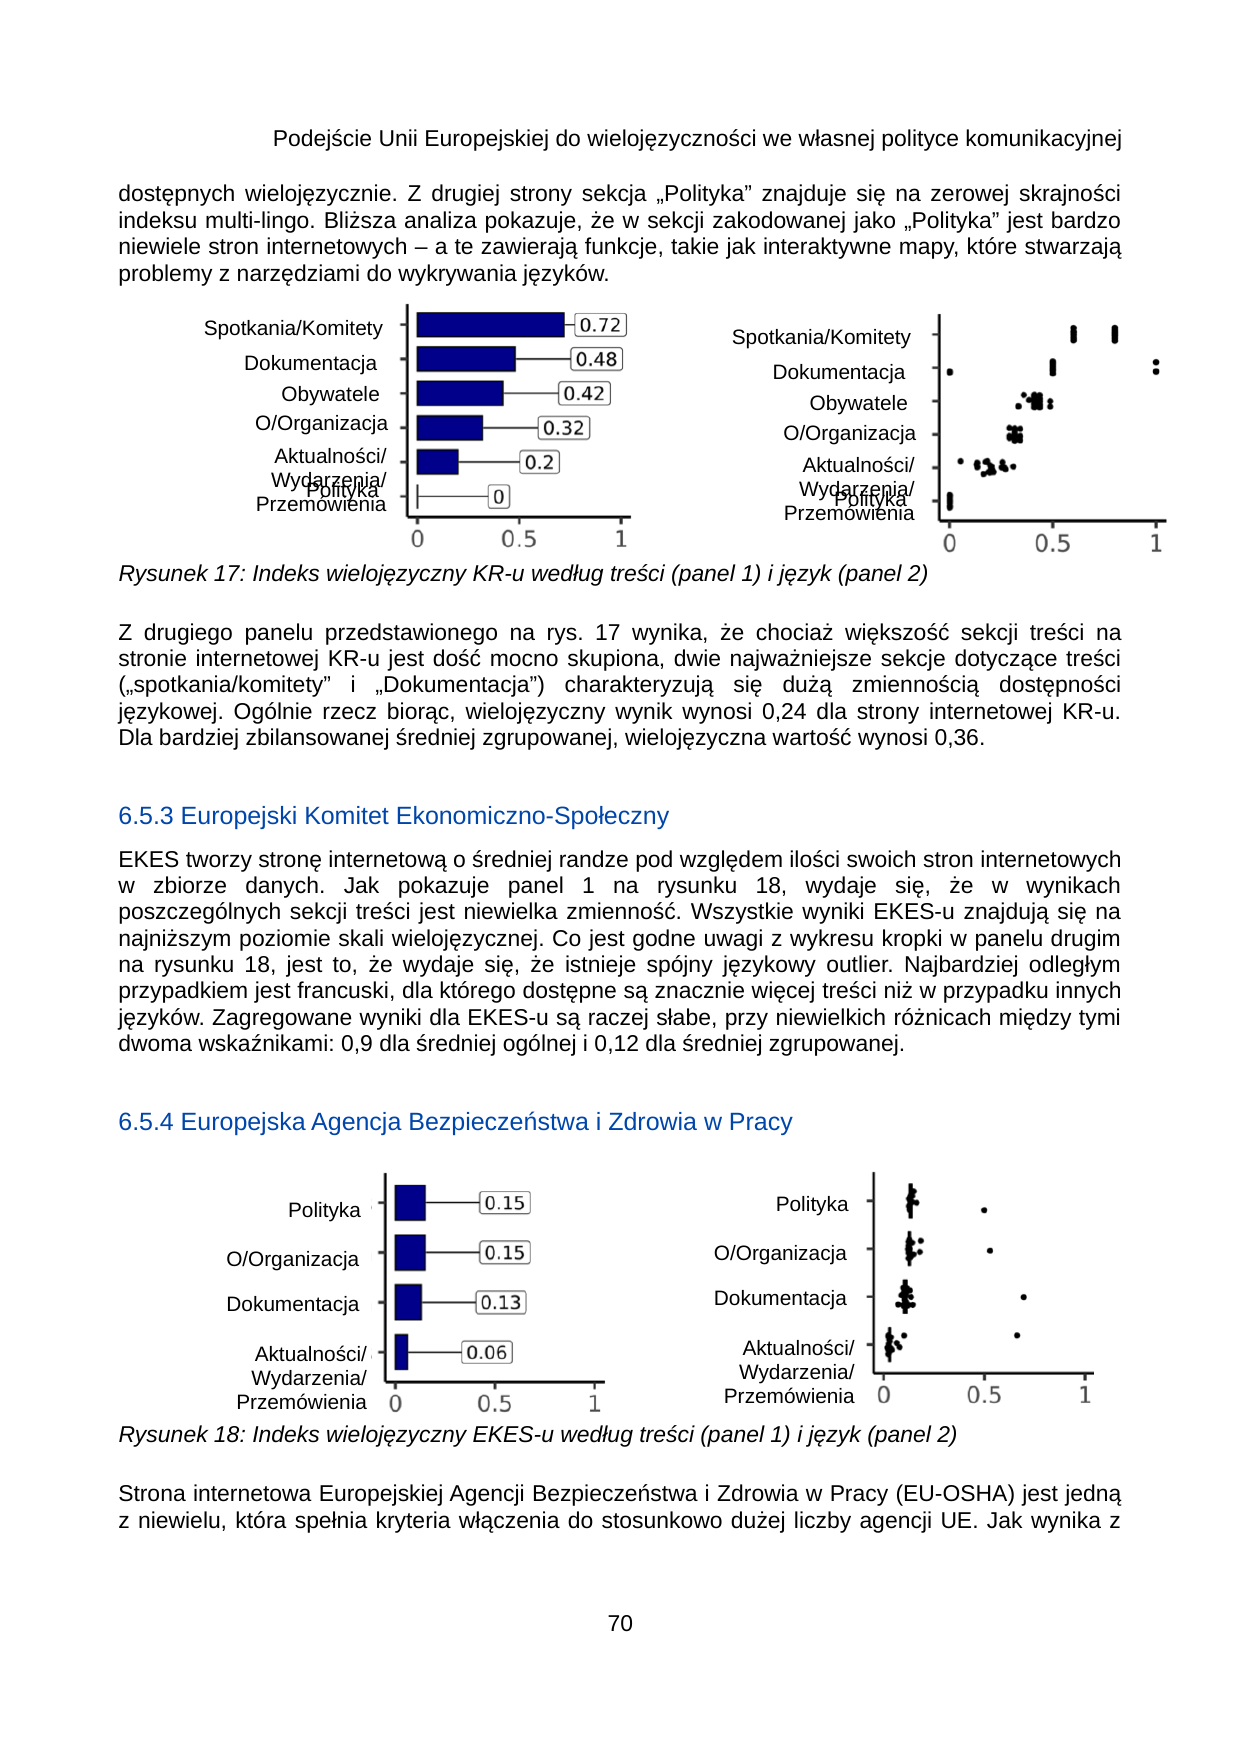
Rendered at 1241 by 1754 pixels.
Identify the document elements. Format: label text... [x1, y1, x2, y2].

text Strona internetowa Europejskiej Agencji Bezpieczeństwa i Zdrowia w Pracy (EU-OSHA) jest jedną z niewielu, która spełnia kryteria włączenia do stosunkowo dużej liczby agencji UE. Jak wynika z [118, 1480, 1122, 1533]
text Rysunek 17: Indeks wielojęzyczny KR-u według treści (panel 1) i język (panel 2) [118, 560, 1173, 586]
picture [396, 295, 636, 552]
text Rysunek 18: Indeks wielojęzyczny EKES-u według treści (panel 1) i język (panel 2) [118, 1418, 1094, 1448]
picture [927, 307, 1173, 560]
text EKES tworzy stronę internetową o średniej randze pod względem ilości swoich stron internetowych w zbiorze danych. Jak pokazuje panel 1 na rysunku 18, wydaje się, że w wynikach poszczególnych sekcji treści jest niewielka zmienność. Wszystkie wyniki EKES-u znajdują się na najniższym poziomie skali wielojęzycznej. Co jest godne uwagi z wykresu kropki w panelu drugim na rysunku 18, jest to, że wydaje się, że istnieje spójny językowy outlier. Najbardziej odległym przypadkiem jest francuski, dla którego dostępne są znacznie więcej treści niż w przypadku innych języków. Zagregowane wyniki dla EKES-u są raczej słabe, przy niewielkich różnicach między tymi dwoma wskaźnikami: 0,9 dla średniej ogólnej i 0,12 dla średniej zgrupowanej. [118, 846, 1122, 1056]
subtitle 6.5.3 Europejski Komitet Ekonomiczno-Społeczny [118, 801, 1122, 830]
picture [862, 1164, 1094, 1408]
text Z drugiego panelu przedstawionego na rys. 17 wynika, że chociaż większość sekcji treści na stronie internetowej KR-u jest dość mocno skupiona, dwie najważniejsze sekcje dotyczące treści („spotkania/komitety” i „Dokumentacja”) charakteryzują się dużą zmiennością dostępności językowej. Ogólnie rzecz biorąc, wielojęzyczny wynik wynosi 0,24 dla strony internetowej KR-u. Dla bardziej zbilansowanej średniej zgrupowanej, wielojęzyczna wartość wynosi 0,36. [118, 619, 1122, 751]
text dostępnych wielojęzycznie. Z drugiej strony sekcja „Polityka” znajduje się na zerowej skrajności indeksu multi-lingo. Bliższa analiza pokazuje, że w sekcji zakodowanej jako „Polityka” jest bardzo niewiele stron internetowych – a te zawierają funkcje, takie jak interaktywne mapy, które stwarzają problemy z narzędziami do wykrywania języków. [118, 180, 1122, 286]
subtitle 6.5.4 Europejska Agencja Bezpieczeństwa i Zdrowia w Pracy [118, 1107, 1122, 1136]
picture [371, 1164, 611, 1418]
